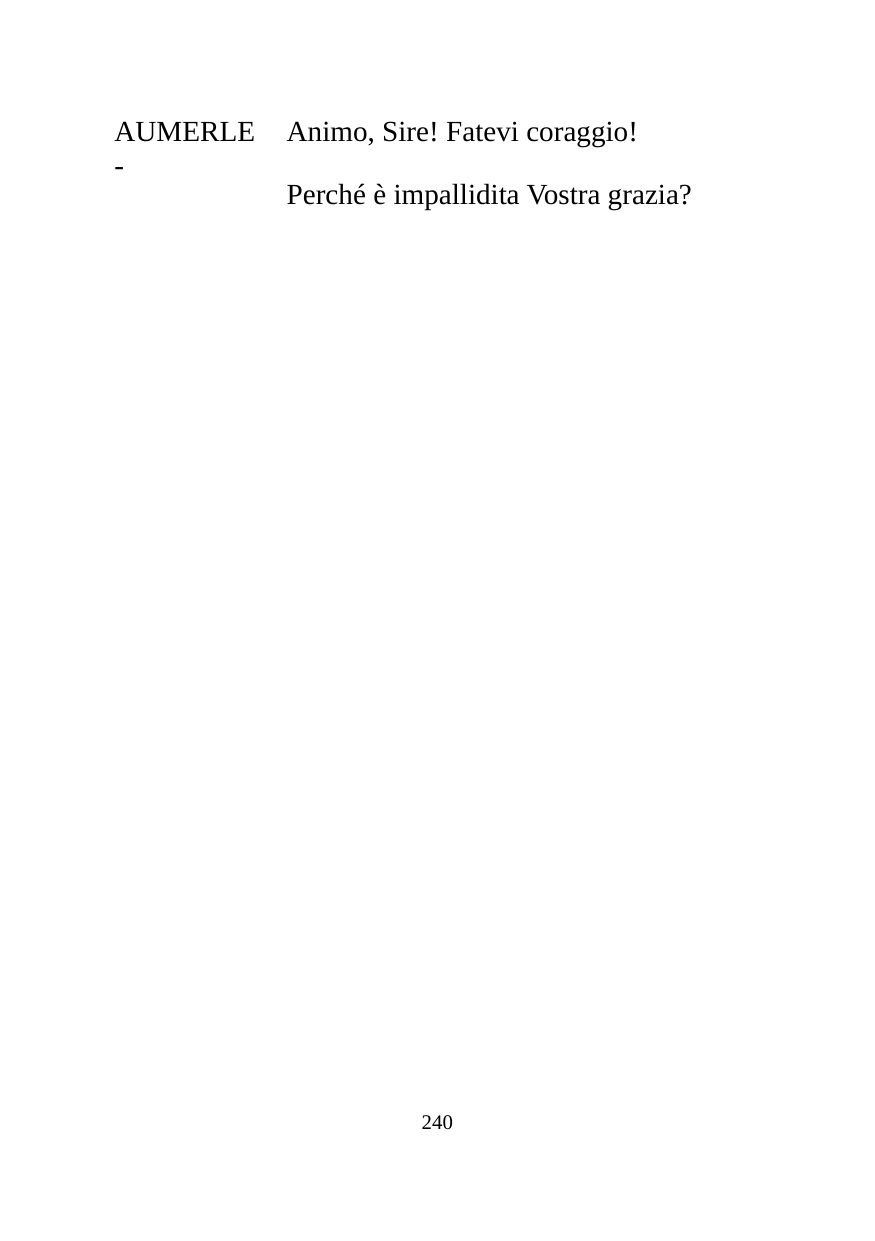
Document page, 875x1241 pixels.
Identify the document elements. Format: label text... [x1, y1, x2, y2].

table_cell Animo, Sire! Fatevi coraggio! Perché è impallidita Vostra grazia? [279, 106, 768, 311]
table_cell AUMERLE - [106, 106, 279, 311]
